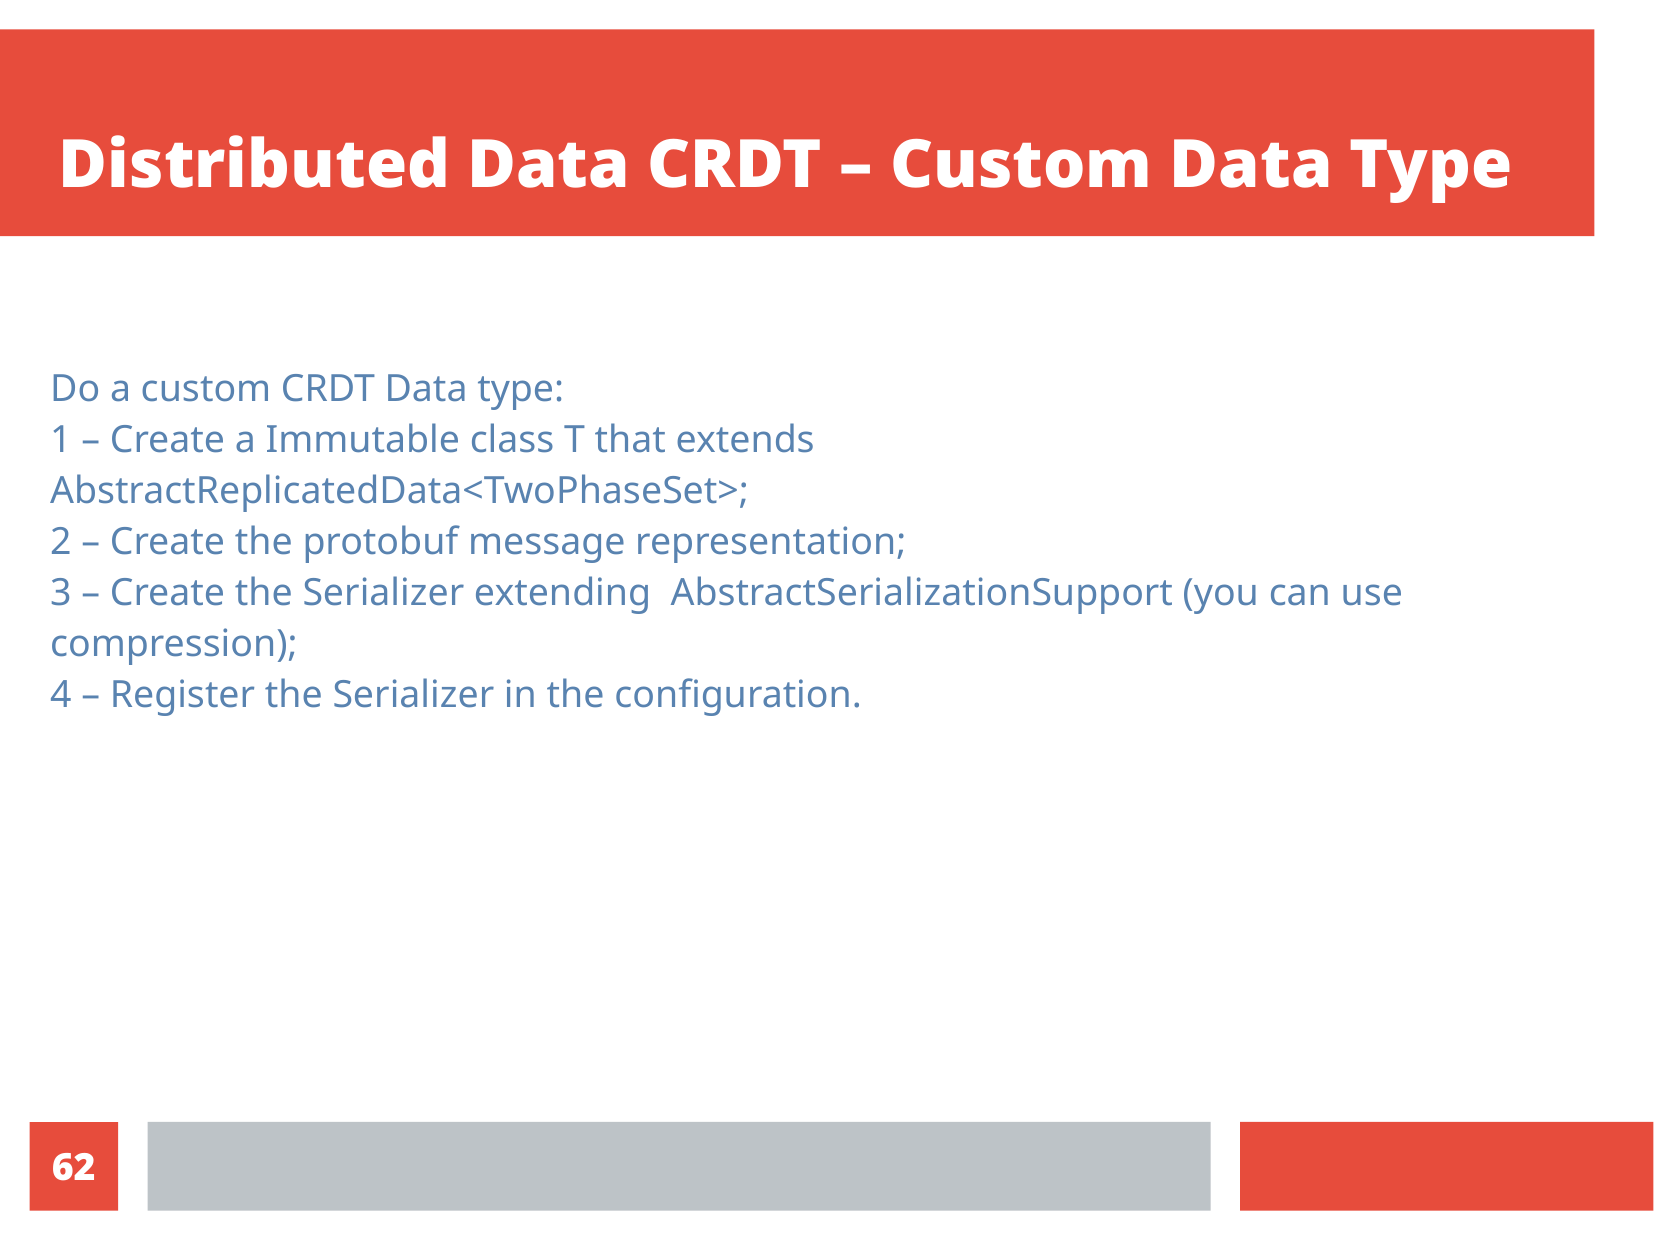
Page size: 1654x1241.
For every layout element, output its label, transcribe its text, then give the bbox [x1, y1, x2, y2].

text_box Do a custom CRDT Data type: 1 – Create a Immutable class T that extends AbstractReplicatedData<TwoPhaseSet>; 2 – Create the protobuf message representation; 3 – Create the Serializer extending AbstractSerializationSupport (you can use compression); 4 – Register the Serializer in the configuration. [35, 354, 1536, 650]
title Distributed Data CRDT – Custom Data Type [59, 59, 1595, 207]
